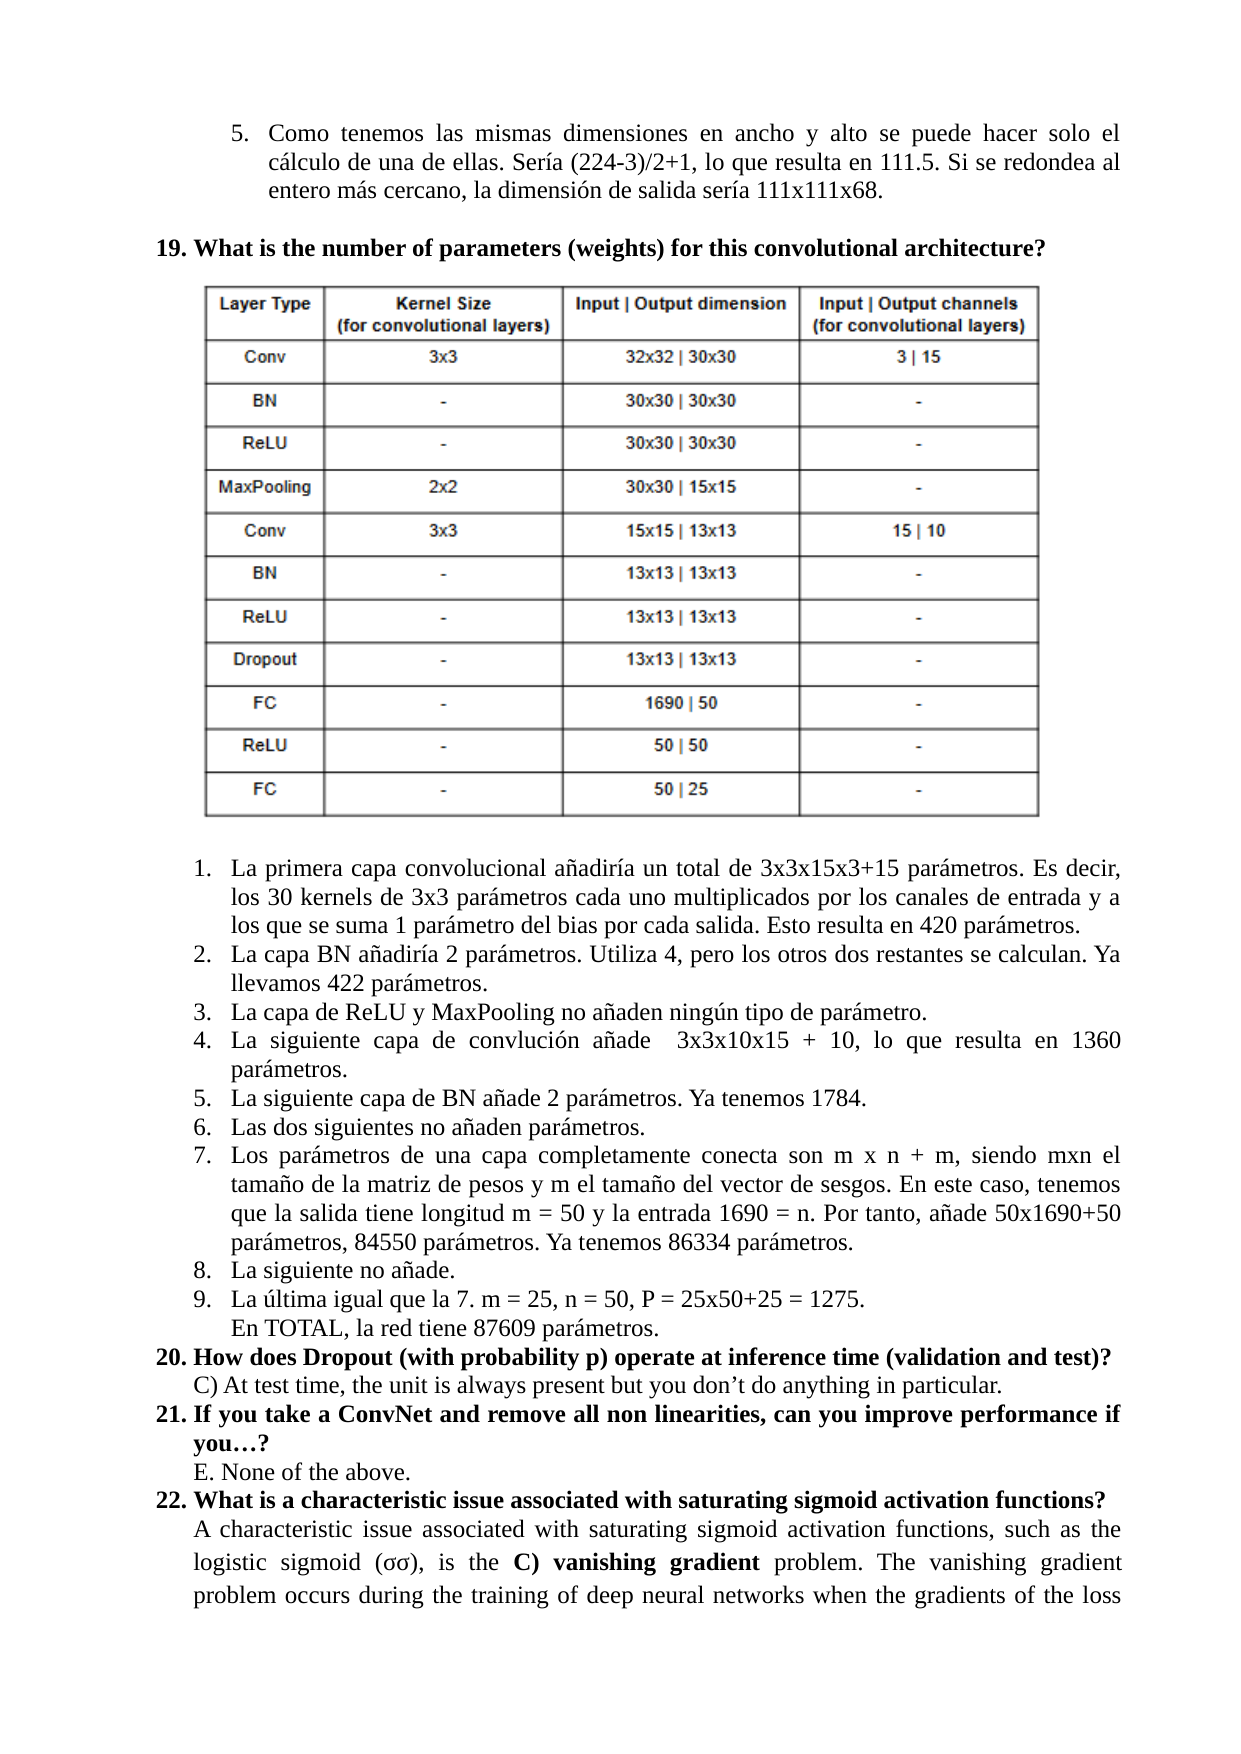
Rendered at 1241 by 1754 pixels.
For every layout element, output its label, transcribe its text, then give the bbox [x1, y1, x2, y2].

list La capa de ReLU y MaxPooling no añaden ningún tipo de parámetro. [193, 997, 1122, 1026]
list La capa BN añadiría 2 parámetros. Utiliza 4, pero los otros dos restantes se calculan. Ya llevamos 422 parámetros. [193, 939, 1122, 997]
list Los parámetros de una capa completamente conecta son m x n + m, siendo mxn el tamaño de la matriz de pesos y m el tamaño del vector de sesgos. En este caso, tenemos que la salida tiene longitud m = 50 y la entrada 1690 = n. Por tanto, añade 50x1690+50 parámetros, 84550 parámetros. Ya tenemos 86334 parámetros. [193, 1141, 1122, 1256]
list La siguiente capa de convlución añade 3x3x10x15 + 10, lo que resulta en 1360 parámetros. [193, 1026, 1122, 1083]
list La siguiente no añade. [193, 1256, 1122, 1284]
list E. None of the above. [156, 1457, 1122, 1486]
list What is a characteristic issue associated with saturating sigmoid activation functions? [156, 1486, 1122, 1514]
list Como tenemos las mismas dimensiones en ancho y alto se puede hacer solo el cálculo de una de ellas. Sería (224-3)/2+1, lo que resulta en 111.5. Si se redondea al entero más cercano, la dimensión de salida sería 111x111x68. [231, 118, 1122, 204]
list What is the number of parameters (weights) for this convolutional architecture? [156, 233, 1122, 262]
list La última igual que la 7. m = 25, n = 50, P = 25x50+25 = 1275. [193, 1284, 1122, 1313]
list C) At test time, the unit is always present but you don’t do anything in particular. [156, 1371, 1122, 1399]
list If you take a ConvNet and remove all non linearities, can you improve performance if you…? [156, 1399, 1122, 1457]
list A characteristic issue associated with saturating sigmoid activation functions, such as the logistic sigmoid (σσ), is the C) vanishing gradient problem. The vanishing gradient problem occurs during the training of deep neural networks when the gradients of the loss [156, 1514, 1122, 1609]
picture [195, 280, 1045, 825]
list La siguiente capa de BN añade 2 parámetros. Ya tenemos 1784. [193, 1083, 1122, 1112]
list How does Dropout (with probability p) operate at inference time (validation and test)? [156, 1342, 1122, 1371]
list La primera capa convolucional añadiría un total de 3x3x15x3+15 parámetros. Es decir, los 30 kernels de 3x3 parámetros cada uno multiplicados por los canales de entrada y a los que se suma 1 parámetro del bias por cada salida. Esto resulta en 420 parámetros. [193, 853, 1122, 939]
list Las dos siguientes no añaden parámetros. [193, 1112, 1122, 1141]
list En TOTAL, la red tiene 87609 parámetros. [193, 1313, 1122, 1342]
